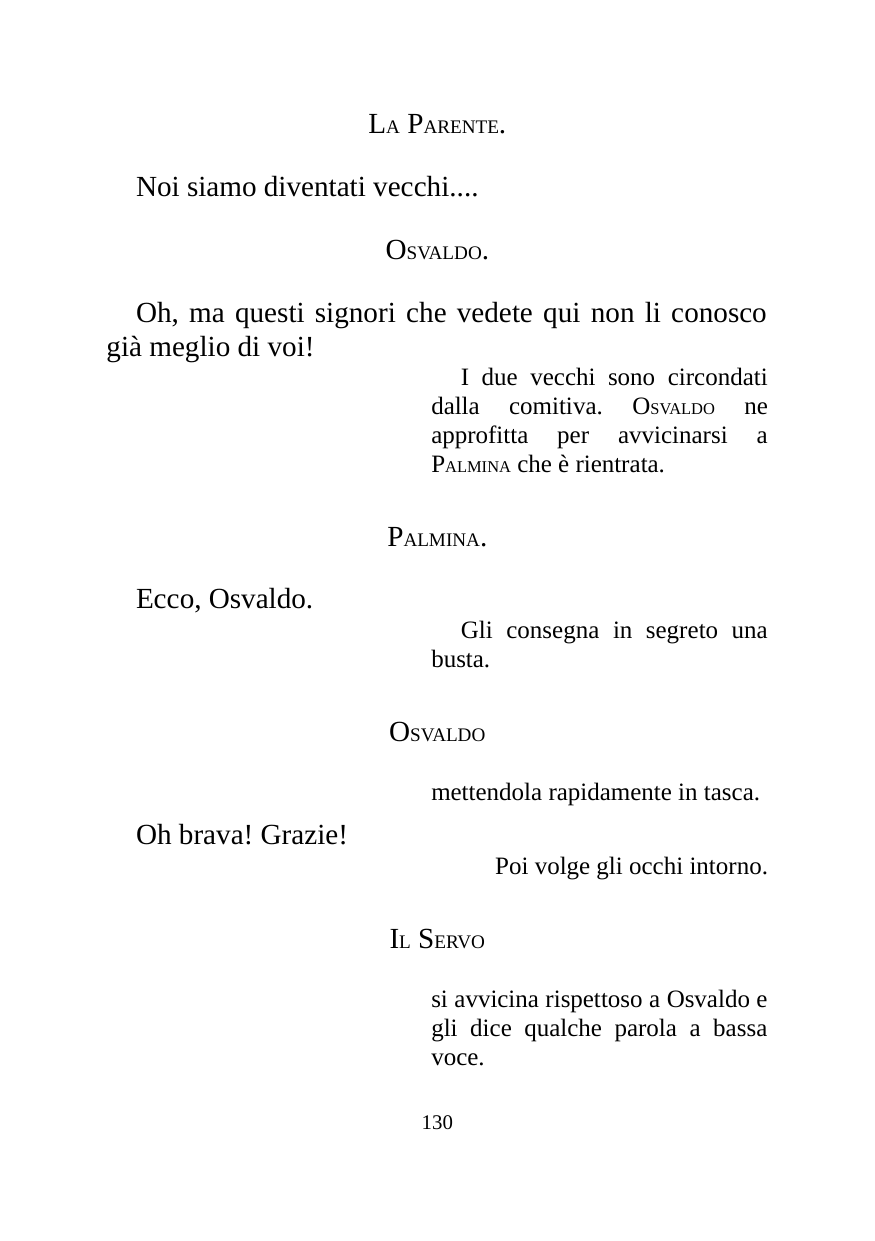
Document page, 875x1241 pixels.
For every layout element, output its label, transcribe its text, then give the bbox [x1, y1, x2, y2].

text Ecco, Osvaldo. [106, 582, 768, 615]
text Osvaldo. [106, 232, 768, 266]
text mettendola rapidamente in tasca. [431, 777, 768, 806]
text Osvaldo [106, 714, 768, 747]
text La Parente. [106, 106, 768, 140]
text I due vecchi sono circondati dalla comitiva. Osvaldo ne approfitta per avvicinarsi a Palmina che è rientrata. [431, 362, 768, 477]
text Noi siamo diventati vecchi.... [106, 169, 768, 203]
text Il Servo [106, 921, 768, 954]
text Oh, ma questi signori che vedete qui non li conosco già meglio di voi! [106, 295, 768, 362]
text Palmina. [106, 519, 768, 552]
text Poi volge gli occhi intorno. [431, 851, 768, 880]
text Oh brava! Grazie! [106, 817, 768, 851]
text si avvicina rispettoso a Osvaldo e gli dice qualche parola a bassa voce. [431, 984, 768, 1070]
text Gli consegna in segreto una busta. [431, 615, 768, 673]
